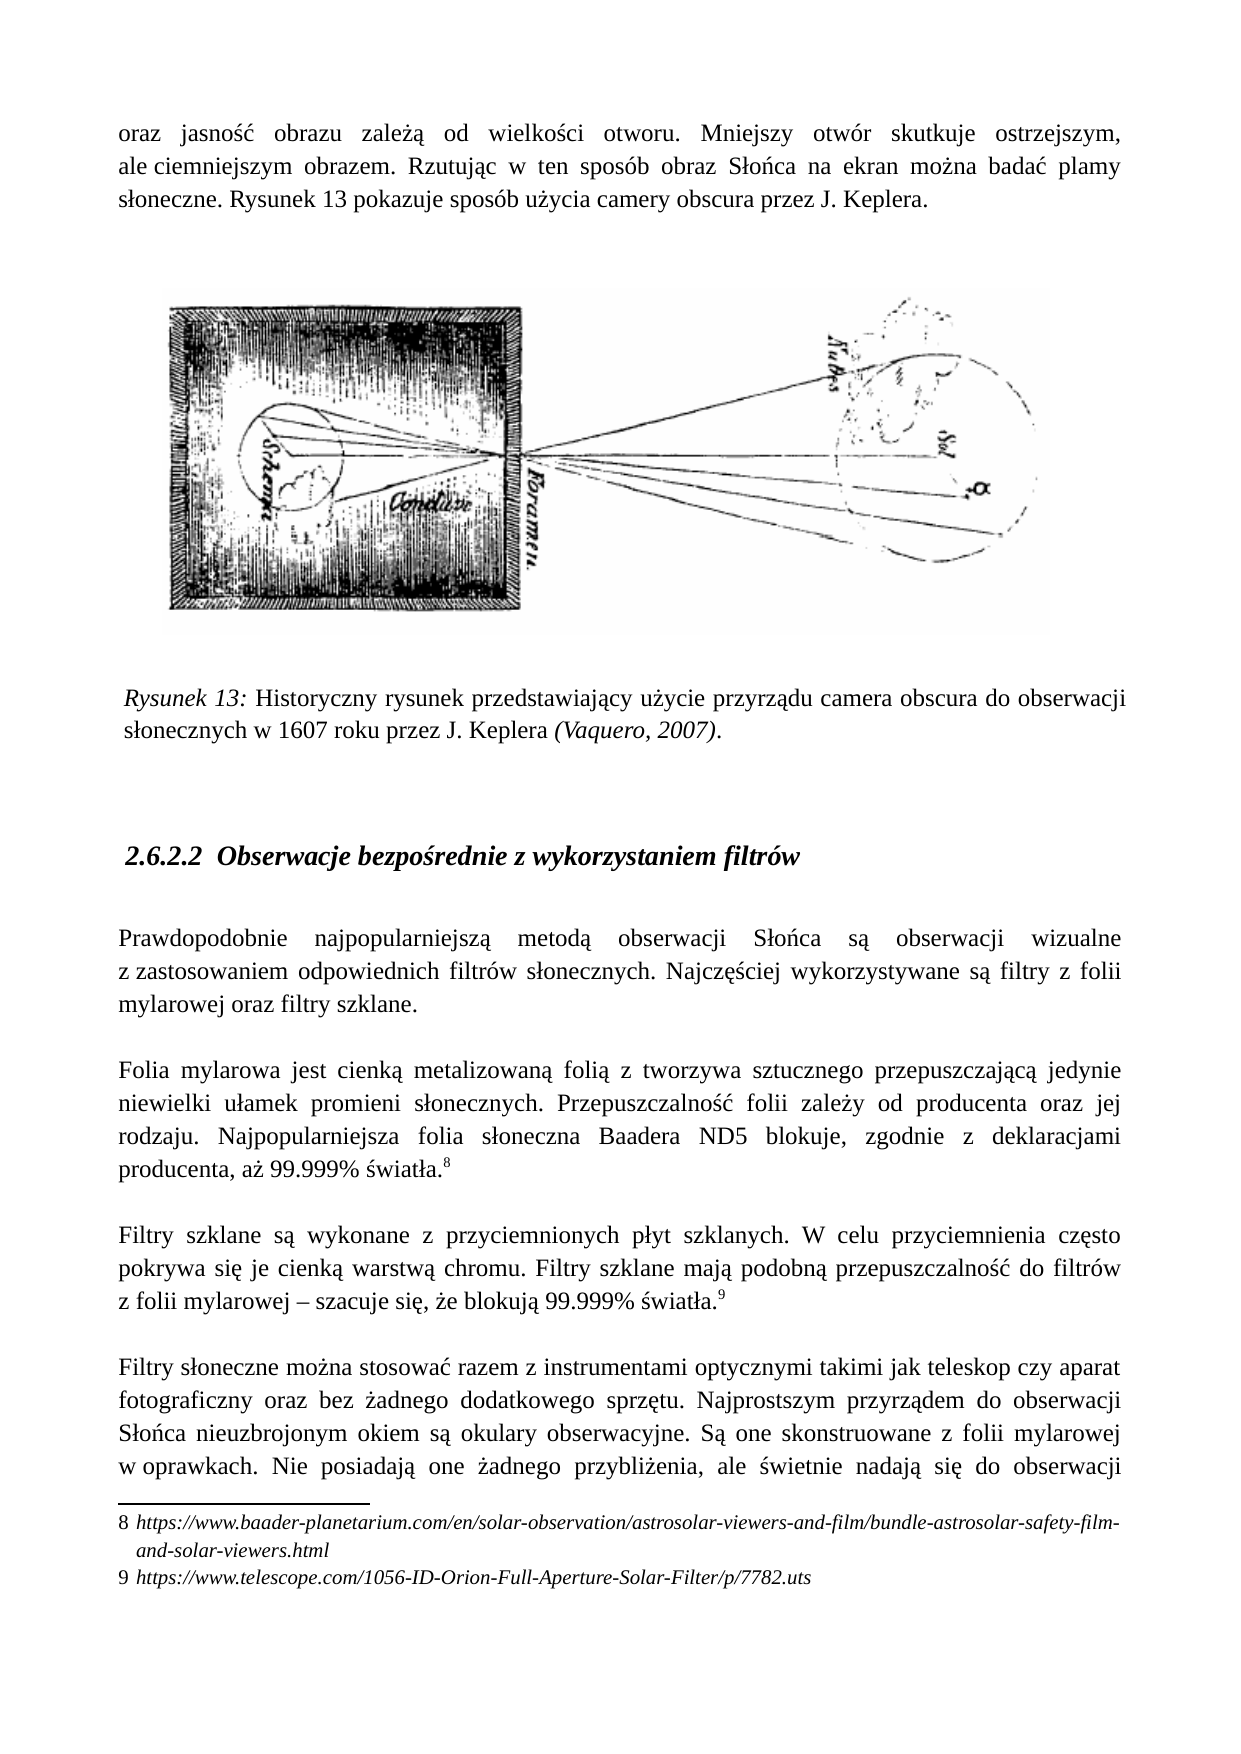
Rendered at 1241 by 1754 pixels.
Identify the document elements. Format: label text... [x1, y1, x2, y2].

text https://www.telescope.com/1056-ID-Orion-Full-Aperture-Solar-Filter/p/7782.uts [118, 1565, 1122, 1589]
text Filtry szklane są wykonane z przyciemnionych płyt szklanych. W celu przyciemnienia często pokrywa się je cienką warstwą chromu. Filtry szklane mają podobną przepuszczalność do filtrów z folii mylarowej – szacuje się, że blokują 99.999% światła. [118, 1220, 1122, 1315]
text oraz jasność obrazu zależą od wielkości otworu. Mniejszy otwór skutkuje ostrzejszym, ale ciemniejszym obrazem. Rzutując w ten sposób obraz Słońca na ekran można badać plamy słoneczne. Rysunek 13 pokazuje sposób użycia camery obscura przez J. Keplera. [118, 118, 1122, 213]
text Prawdopodobnie najpopularniejszą metodą obserwacji Słońca są obserwacji wizualne z zastosowaniem odpowiednich filtrów słonecznych. Najczęściej wykorzystywane są filtry z folii mylarowej oraz filtry szklane. [118, 923, 1122, 1018]
text https://www.baader-planetarium.com/en/solar-observation/astrosolar-viewers-and-film/bundle-astrosolar-safety-film-and-solar-viewers.html [118, 1510, 1122, 1562]
text Rysunek 13: Historyczny rysunek przedstawiający użycie przyrządu camera obscura do obserwacji słonecznych w 1607 roku przez J. Keplera (Vaquero, 2007). [124, 251, 1127, 744]
text Folia mylarowa jest cienką metalizowaną folią z tworzywa sztucznego przepuszczającą jedynie niewielki ułamek promieni słonecznych. Przepuszczalność folii zależy od producenta oraz jej rodzaju. Najpopularniejsza folia słoneczna Baadera ND5 blokuje, zgodnie z deklaracjami producenta, aż 99.999% światła. [118, 1055, 1122, 1183]
text Filtry słoneczne można stosować razem z instrumentami optycznymi takimi jak teleskop czy aparat fotograficzny oraz bez żadnego dodatkowego sprzętu. Najprostszym przyrządem do obserwacji Słońca nieuzbrojonym okiem są okulary obserwacyjne. Są one skonstruowane z folii mylarowej w oprawkach. Nie posiadają one żadnego przybliżenia, ale świetnie nadają się do obserwacji [118, 1352, 1122, 1480]
picture [162, 288, 1050, 635]
subtitle Obserwacje bezpośrednie z wykorzystaniem filtrów [118, 838, 1122, 871]
